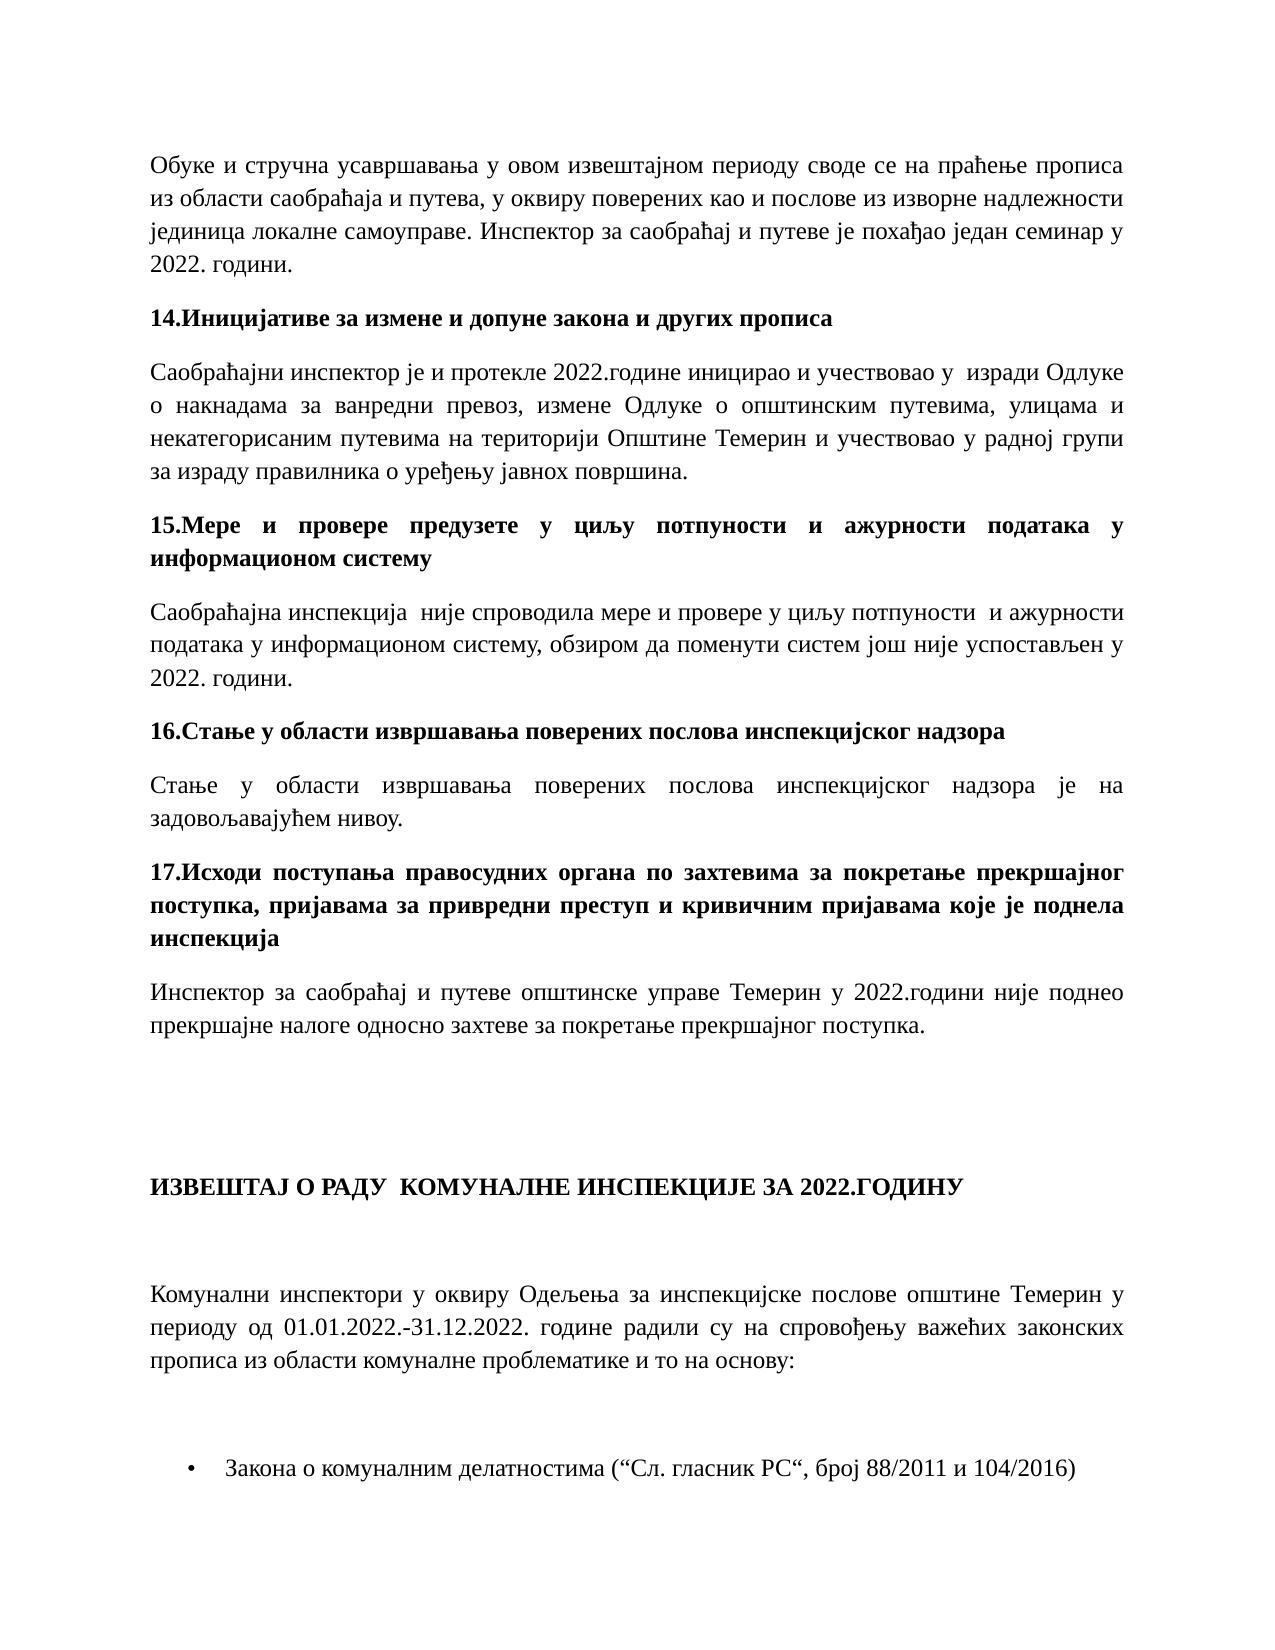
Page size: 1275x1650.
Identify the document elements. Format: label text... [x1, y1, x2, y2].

text 15.Мере и провере предузете у циљу потпуности и ажурности података у информационом систему [150, 510, 1125, 571]
text 16.Стање у области извршавања поверених послова инспекцијског надзора [150, 716, 1125, 745]
text Комунални инспектори у оквиру Одељења за инспекцијске послове општине Темерин у периоду од 01.01.2022.-31.12.2022. године радили су на спровођењу важећих законских прописа из области комуналне проблематике и то на основу: [150, 1279, 1125, 1374]
text Инспектор за саобраћај и путеве општинске управе Темерин у 2022.години није поднео прекршајне налоге односно захтеве за покретање прекршајног поступка. [150, 977, 1125, 1039]
text ИЗВЕШТАЈ О РАДУ КОМУНАЛНЕ ИНСПЕКЦИЈЕ ЗА 2022.ГОДИНУ [150, 1172, 1125, 1200]
text 17.Исходи поступања правосудних органа по захтевима за покретање прекршајног поступка, пријавама за привредни преступ и кривичним пријавама које је поднела инспекција [150, 857, 1125, 952]
text Саобраћајна инспекција није спроводила мере и провере у циљу потпуности и ажурности података у информационом систему, обзиром да поменути систем још није успостављен у 2022. години. [150, 597, 1125, 691]
text 14.Иницијативе за измене и допуне закона и других прописа [150, 303, 1125, 332]
list Закона о комуналним делатностима (“Сл. гласник РС“, број 88/2011 и 104/2016) [187, 1453, 1125, 1482]
text Обуке и стручна усавршавања у овом извештајном периоду своде се на праћење прописа из области саобраћаја и путева, у оквиру поверених као и послове из изворне надлежности јединица локалне самоуправе. Инспектор за саобраћај и путеве је похађао један семинар у 2022. години. [150, 150, 1125, 278]
text Саобраћајни инспектор је и протекле 2022.године иницирао и учествовао у изради Одлуке о накнадама за ванредни превоз, измене Одлуке о општинским путевима, улицама и некатегорисаним путевима на територији Општине Темерин и учествовао у радној групи за израду правилника о уређењу јавнох површина. [150, 357, 1125, 484]
text Стање у области извршавања поверених послова инспекцијског надзора је на задовољавајућем нивоу. [150, 770, 1125, 832]
